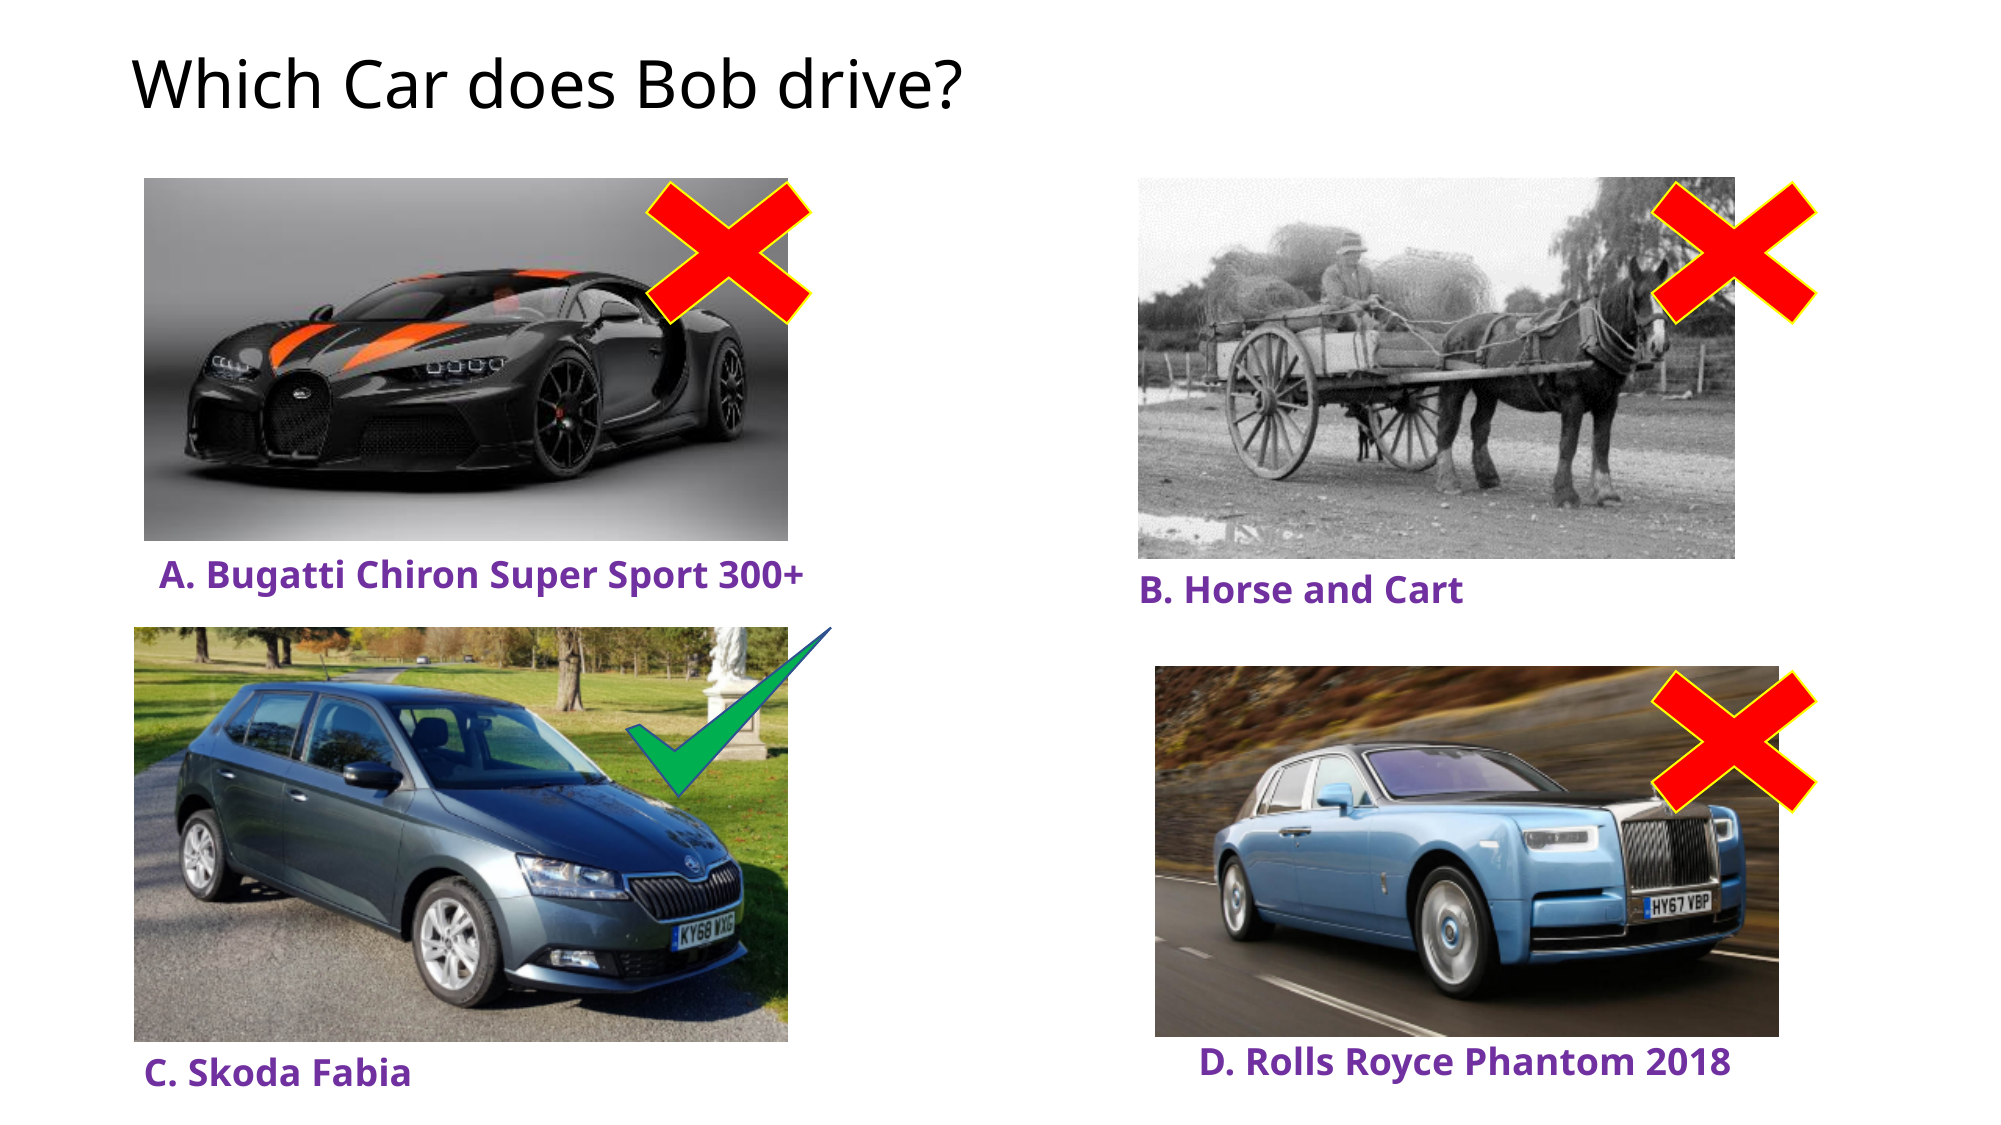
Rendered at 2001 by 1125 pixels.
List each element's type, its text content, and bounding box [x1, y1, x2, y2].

text_box [646, 182, 812, 324]
picture [144, 179, 788, 541]
picture [1138, 177, 1735, 558]
picture [1155, 666, 1779, 1037]
picture [1767, 732, 1779, 751]
text_box [1651, 182, 1817, 324]
text_box [626, 627, 832, 797]
text_box [1651, 671, 1817, 813]
text_box A. Bugatti Chiron Super Sport 300+ [144, 544, 846, 604]
picture [134, 627, 788, 1042]
picture [762, 232, 788, 274]
text_box D. Rolls Royce Phantom 2018 [1178, 1037, 1752, 1091]
text_box Which Car does Bob drive? [116, 33, 1884, 130]
text_box B. Horse and Cart [1123, 558, 1779, 618]
text_box C. Skoda Fabia [129, 1041, 793, 1101]
